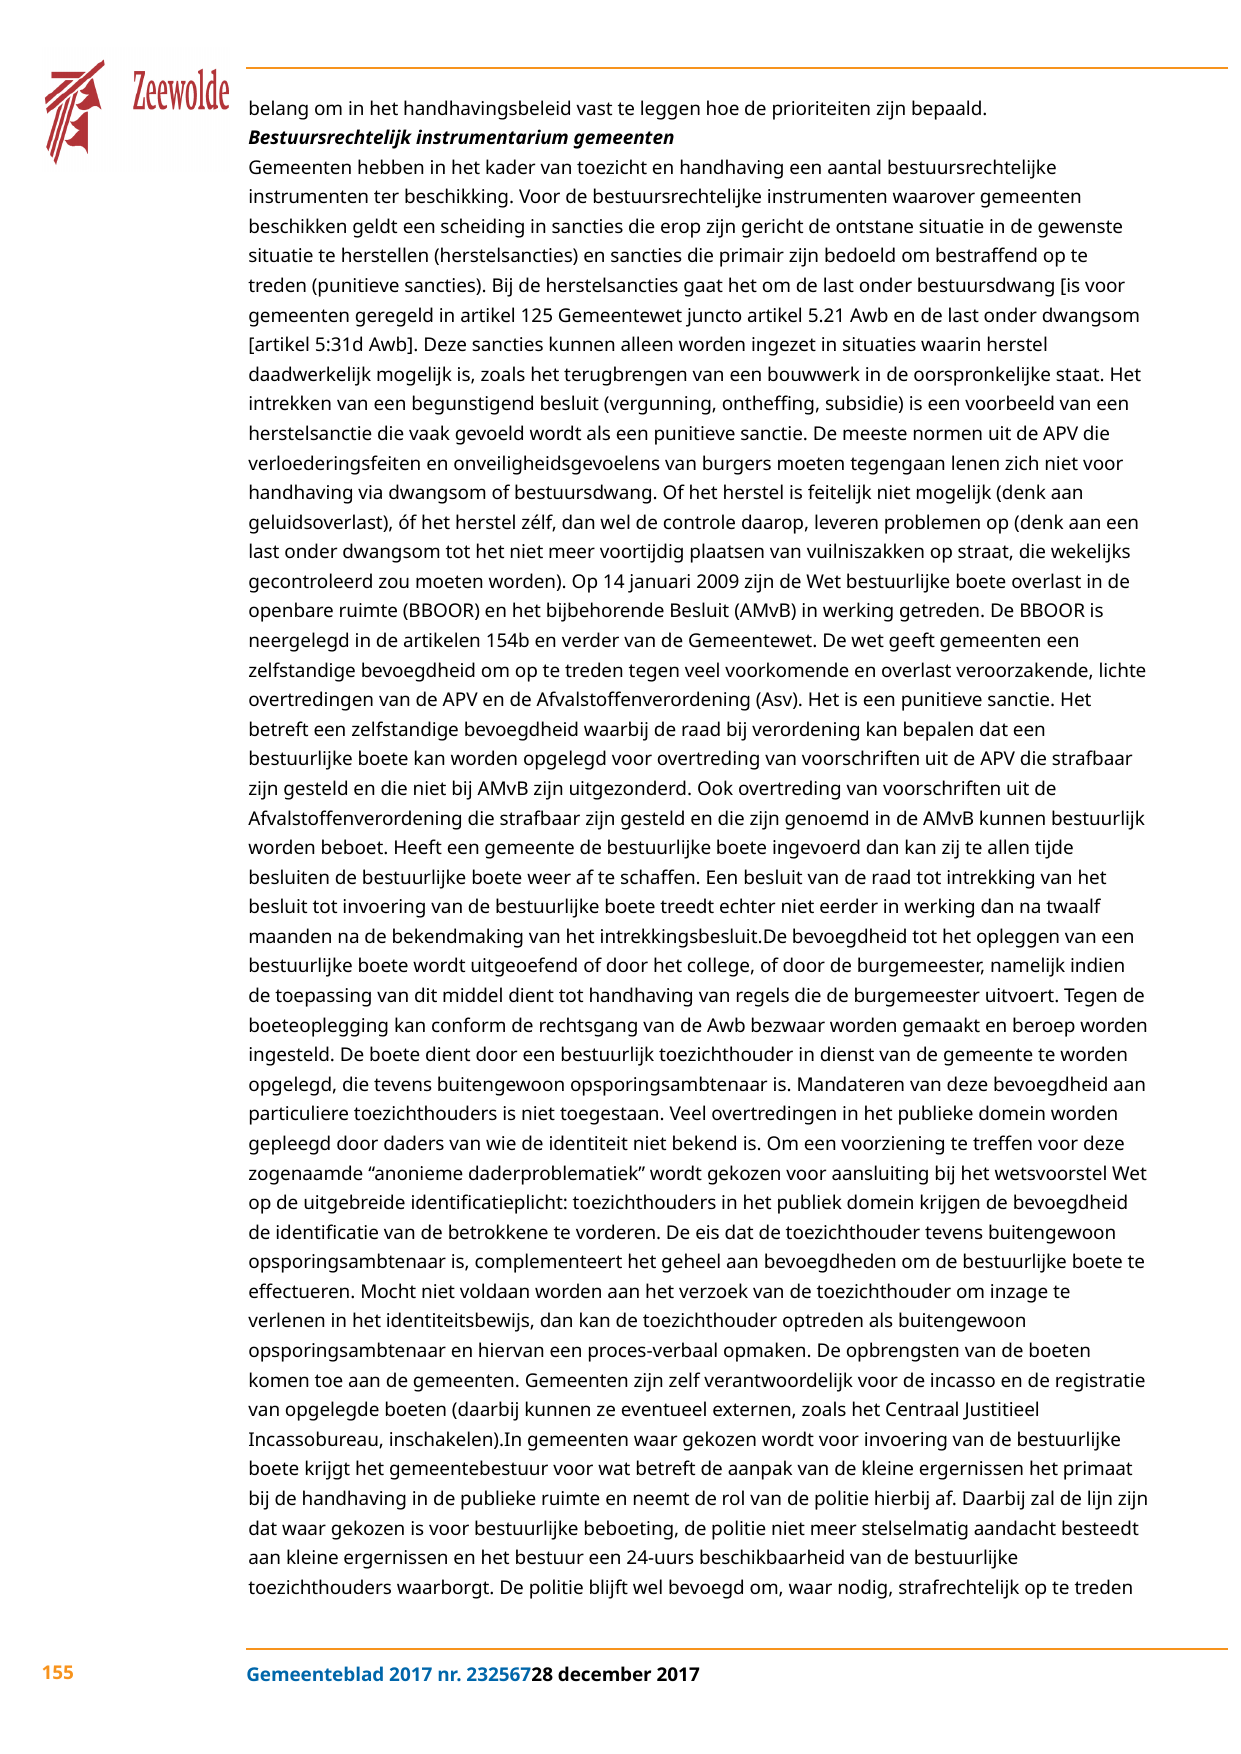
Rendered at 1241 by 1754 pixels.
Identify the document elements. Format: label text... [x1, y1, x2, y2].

text Bestuursrechtelijk instrumentarium gemeenten [248, 124, 1152, 150]
text Gemeenten hebben in het kader van toezicht en handhaving een aantal bestuursrechtelijke instrumenten ter beschikking. Voor de bestuursrechtelijke instrumenten waarover gemeenten beschikken geldt een scheiding in sancties die erop zijn gericht de ontstane situatie in de gewenste situatie te herstellen (herstelsancties) en sancties die primair zijn bedoeld om bestraffend op te treden (punitieve sancties). Bij de herstelsancties gaat het om de last onder bestuursdwang [is voor gemeenten geregeld in artikel 125 Gemeentewet juncto artikel 5.21 Awb en de last onder dwangsom [artikel 5:31d Awb]. Deze sancties kunnen alleen worden ingezet in situaties waarin herstel daadwerkelijk mogelijk is, zoals het terugbrengen van een bouwwerk in de oorspronkelijke staat. Het intrekken van een begunstigend besluit (vergunning, ontheffing, subsidie) is een voorbeeld van een herstelsanctie die vaak gevoeld wordt als een punitieve sanctie. De meeste normen uit de APV die verloederingsfeiten en onveiligheidsgevoelens van burgers moeten tegengaan lenen zich niet voor handhaving via dwangsom of bestuursdwang. Of het herstel is feitelijk niet mogelijk (denk aan geluidsoverlast), óf het herstel zélf, dan wel de controle daarop, leveren problemen op (denk aan een last onder dwangsom tot het niet meer voortijdig plaatsen van vuilniszakken op straat, die wekelijks gecontroleerd zou moeten worden). Op 14 januari 2009 zijn de Wet bestuurlijke boete overlast in de openbare ruimte (BBOOR) en het bijbehorende Besluit (AMvB) in werking getreden. De BBOOR is neergelegd in de artikelen 154b en verder van de Gemeentewet. De wet geeft gemeenten een zelfstandige bevoegdheid om op te treden tegen veel voorkomende en overlast veroorzakende, lichte overtredingen van de APV en de Afvalstoffenverordening (Asv). Het is een punitieve sanctie. Het betreft een zelfstandige bevoegdheid waarbij de raad bij verordening kan bepalen dat een bestuurlijke boete kan worden opgelegd voor overtreding van voorschriften uit de APV die strafbaar zijn gesteld en die niet bij AMvB zijn uitgezonderd. Ook overtreding van voorschriften uit de Afvalstoffenverordening die strafbaar zijn gesteld en die zijn genoemd in de AMvB kunnen bestuurlijk worden beboet. Heeft een gemeente de bestuurlijke boete ingevoerd dan kan zij te allen tijde besluiten de bestuurlijke boete weer af te schaffen. Een besluit van de raad tot intrekking van het besluit tot invoering van de bestuurlijke boete treedt echter niet eerder in werking dan na twaalf maanden na de bekendmaking van het intrekkingsbesluit.De bevoegdheid tot het opleggen van een bestuurlijke boete wordt uitgeoefend of door het college, of door de burgemeester, namelijk indien de toepassing van dit middel dient tot handhaving van regels die de burgemeester uitvoert. Tegen de boeteoplegging kan conform de rechtsgang van de Awb bezwaar worden gemaakt en beroep worden ingesteld. De boete dient door een bestuurlijk toezichthouder in dienst van de gemeente te worden opgelegd, die tevens buitengewoon opsporingsambtenaar is. Mandateren van deze bevoegdheid aan particuliere toezichthouders is niet toegestaan. Veel overtredingen in het publieke domein worden gepleegd door daders van wie de identiteit niet bekend is. Om een voorziening te treffen voor deze zogenaamde “anonieme daderproblematiek” wordt gekozen voor aansluiting bij het wetsvoorstel Wet op de uitgebreide identificatieplicht: toezichthouders in het publiek domein krijgen de bevoegdheid de identificatie van de betrokkene te vorderen. De eis dat de toezichthouder tevens buitengewoon opsporingsambtenaar is, complementeert het geheel aan bevoegdheden om de bestuurlijke boete te effectueren. Mocht niet voldaan worden aan het verzoek van de toezichthouder om inzage te verlenen in het identiteitsbewijs, dan kan de toezichthouder optreden als buitengewoon opsporingsambtenaar en hiervan een proces-verbaal opmaken. De opbrengsten van de boeten komen toe aan de gemeenten. Gemeenten zijn zelf verantwoordelijk voor de incasso en de registratie van opgelegde boeten (daarbij kunnen ze eventueel externen, zoals het Centraal Justitieel Incassobureau, inschakelen).In gemeenten waar gekozen wordt voor invoering van de bestuurlijke boete krijgt het gemeentebestuur voor wat betreft de aanpak van de kleine ergernissen het primaat bij de handhaving in de publieke ruimte en neemt de rol van de politie hierbij af. Daarbij zal de lijn zijn dat waar gekozen is voor bestuurlijke beboeting, de politie niet meer stelselmatig aandacht besteedt aan kleine ergernissen en het bestuur een 24-uurs beschikbaarheid van de bestuurlijke toezichthouders waarborgt. De politie blijft wel bevoegd om, waar nodig, strafrechtelijk op te treden [248, 154, 1152, 1600]
text belang om in het handhavingsbeleid vast te leggen hoe de prioriteiten zijn bepaald. [248, 95, 1152, 121]
picture [41, 47, 231, 172]
